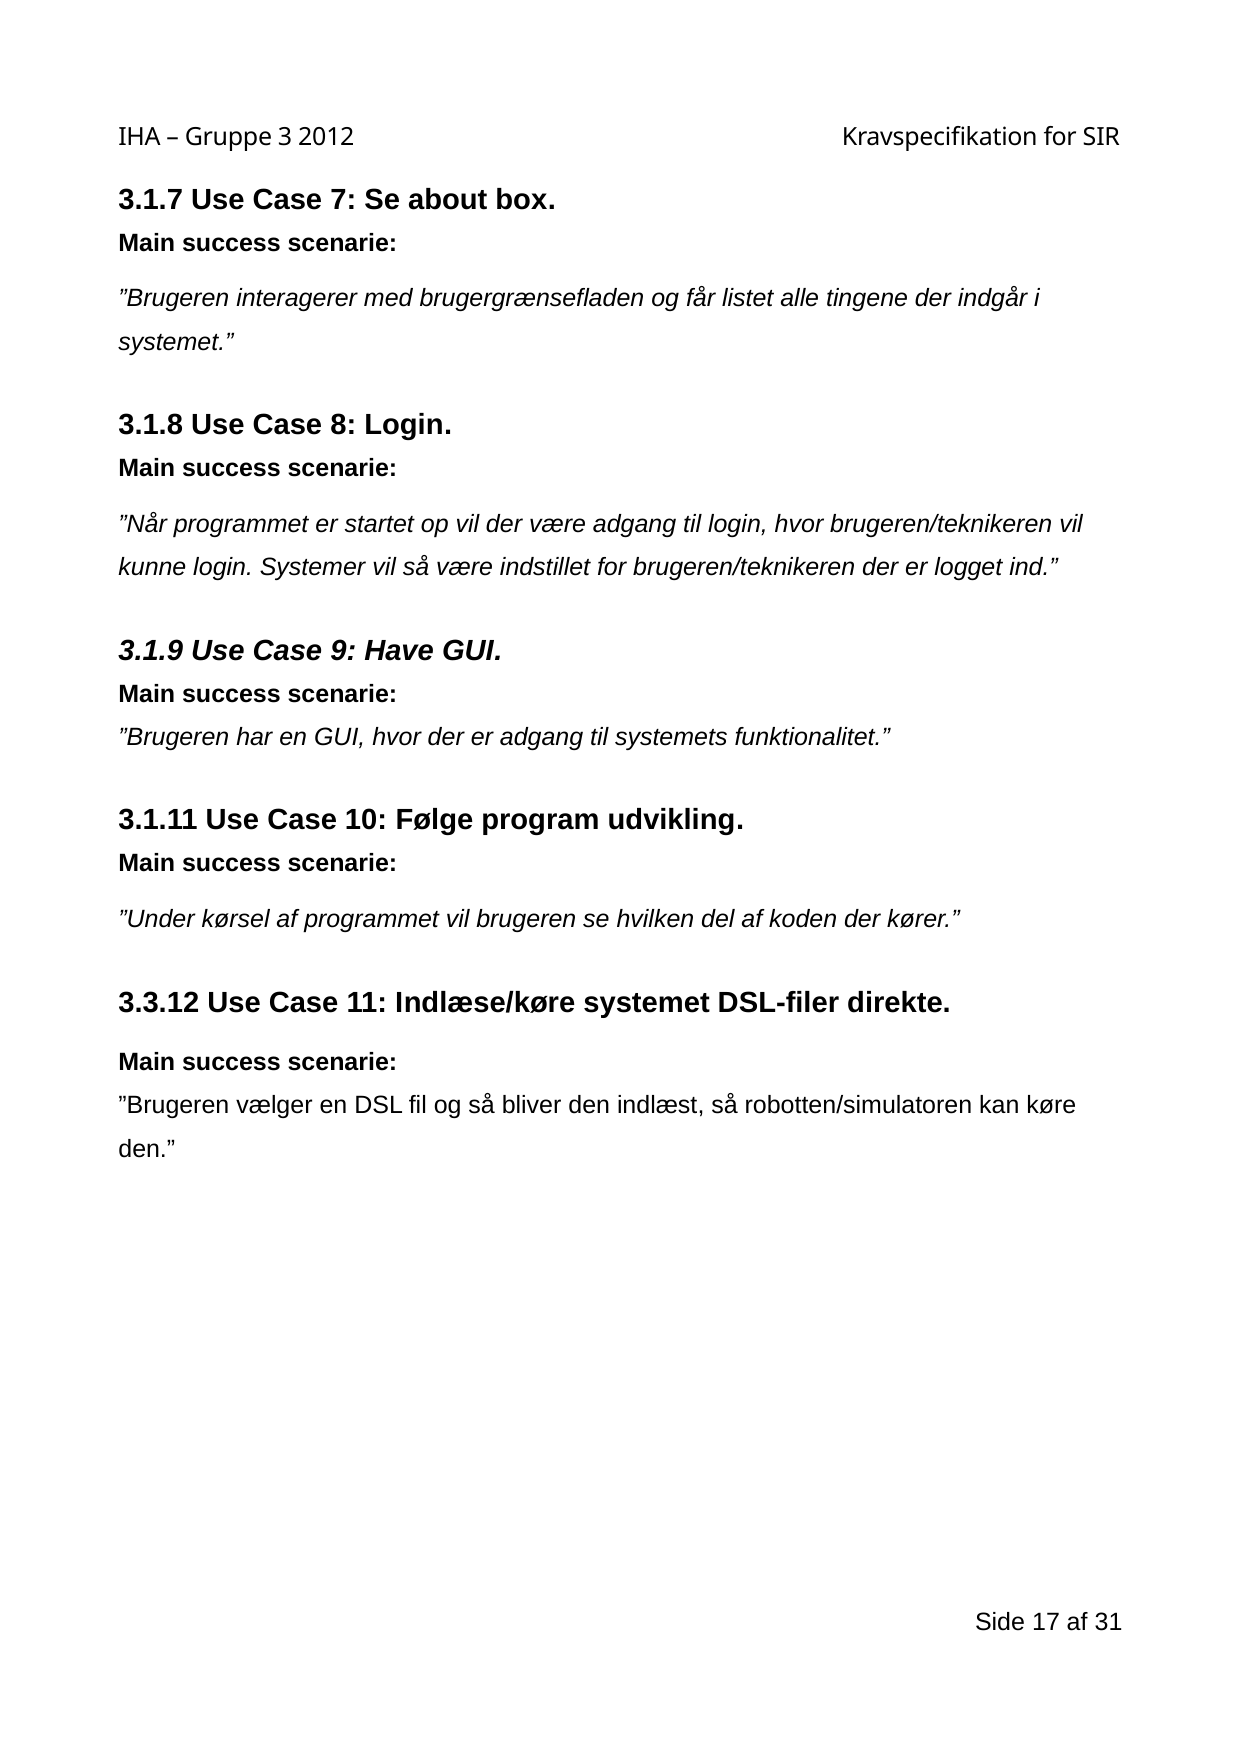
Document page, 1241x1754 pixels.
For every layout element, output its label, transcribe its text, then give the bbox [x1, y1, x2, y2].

text Main success scenarie: [118, 228, 1122, 256]
text ”Brugeren har en GUI, hvor der er adgang til systemets funktionalitet.” [118, 722, 1122, 750]
text Main success scenarie: [118, 848, 1122, 877]
text Main success scenarie: [118, 1047, 1122, 1076]
text ”Brugeren interagerer med brugergrænsefladen og får listet alle tingene der indgår i systemet.” [118, 283, 1122, 355]
subtitle 3.1.9 Use Case 9: Have GUI. [118, 632, 1122, 666]
text ”Under kørsel af programmet vil brugeren se hvilken del af koden der kører.” [118, 904, 1122, 933]
subtitle 3.1.8 Use Case 8: Login. [118, 407, 1122, 441]
text ”Når programmet er startet op vil der være adgang til login, hvor brugeren/teknikeren vil kunne login. Systemer vil så være indstillet for brugeren/teknikeren der er logget ind.” [118, 509, 1122, 581]
subtitle 3.3.12 Use Case 11: Indlæse/køre systemet DSL-filer direkte. [118, 984, 1122, 1018]
text Main success scenarie: [118, 453, 1122, 482]
subtitle 3.1.11 Use Case 10: Følge program udvikling. [118, 802, 1122, 836]
subtitle 3.1.7 Use Case 7: Se about box. [118, 182, 1122, 215]
text ”Brugeren vælger en DSL fil og så bliver den indlæst, så robotten/simulatoren kan køre den.” [118, 1091, 1122, 1162]
text Main success scenarie: [118, 678, 1122, 707]
